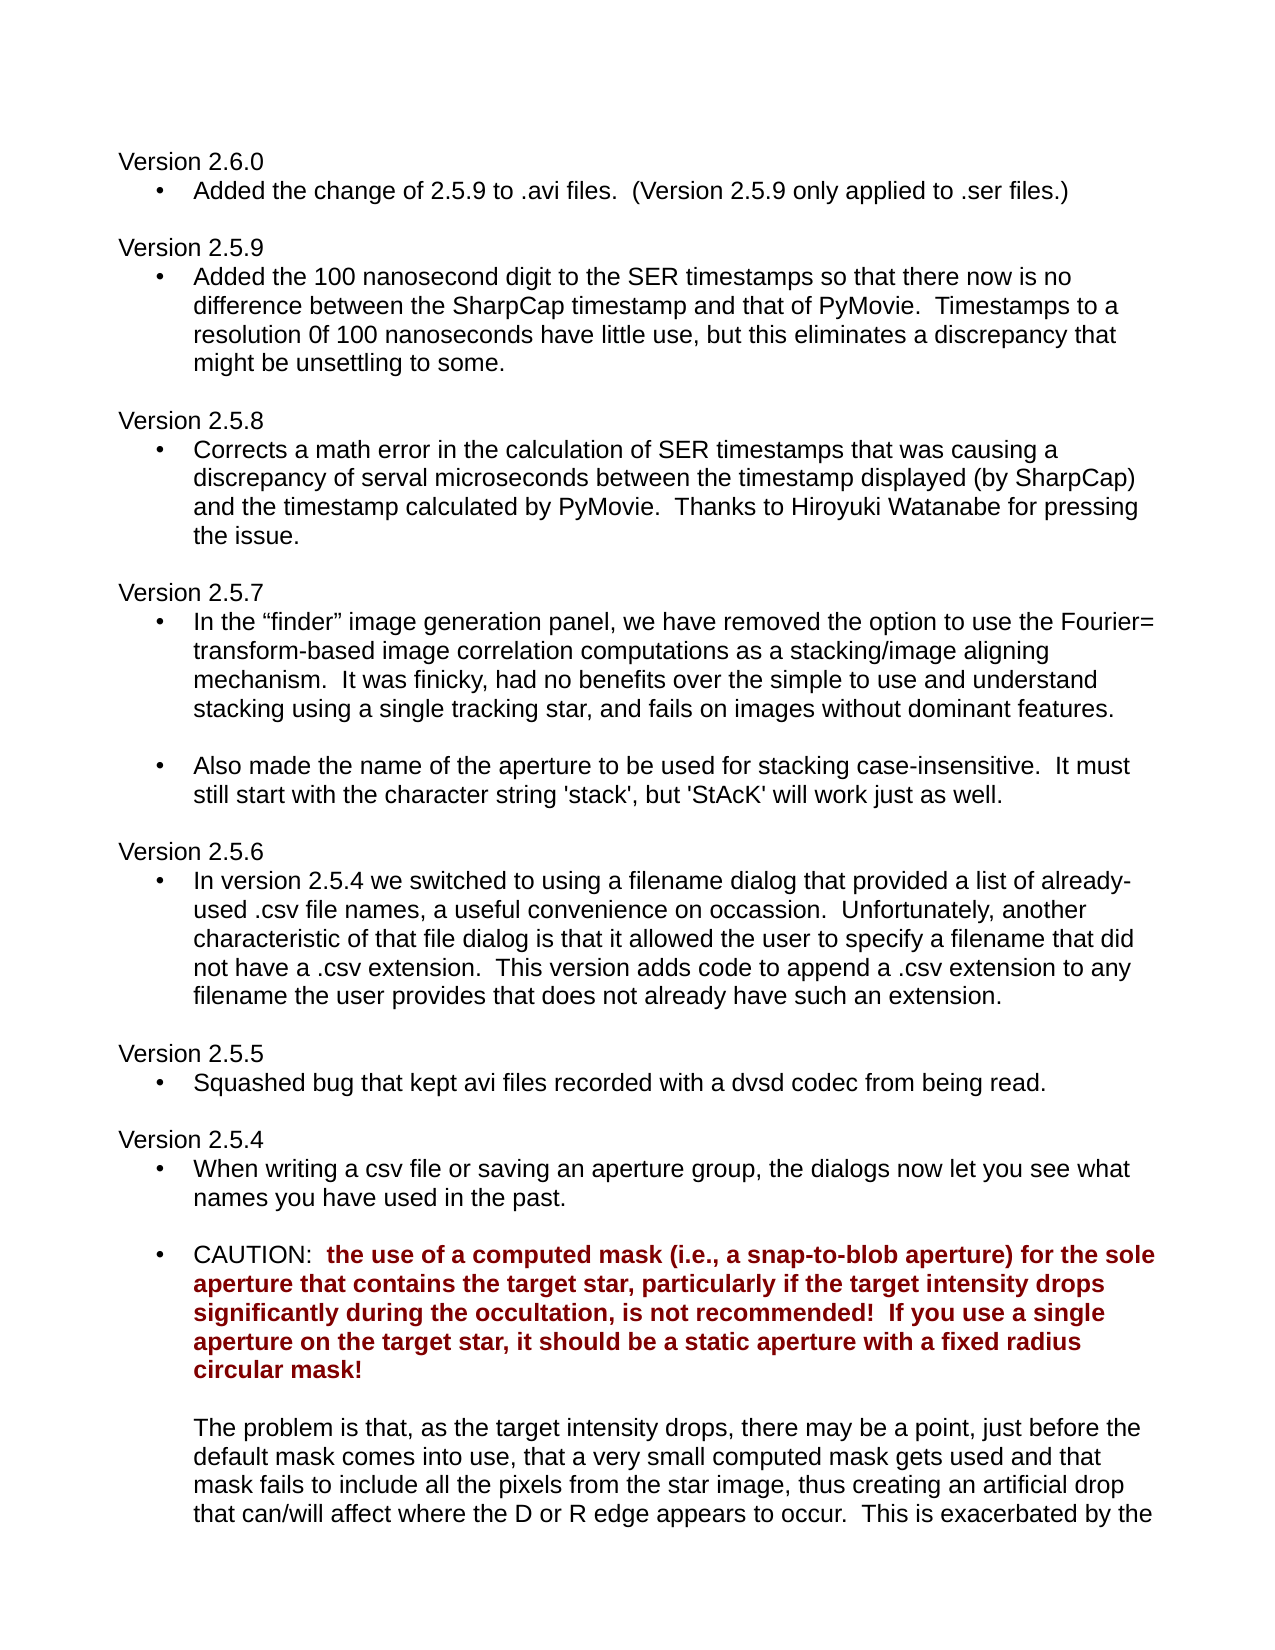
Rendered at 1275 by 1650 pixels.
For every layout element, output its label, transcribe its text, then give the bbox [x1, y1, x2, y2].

text Version 2.5.9 [118, 233, 1157, 262]
list Corrects a math error in the calculation of SER timestamps that was causing a discrepancy of serval microseconds between the timestamp displayed (by SharpCap) and the timestamp calculated by PyMovie. Thanks to Hiroyuki Watanabe for pressing the issue. [156, 434, 1157, 550]
text Version 2.6.0 [118, 147, 1157, 176]
text Version 2.5.6 [118, 837, 1157, 866]
text Version 2.5.4 [118, 1125, 1157, 1154]
list CAUTION: the use of a computed mask (i.e., a snap-to-blob aperture) for the sole aperture that contains the target star, particularly if the target intensity drops significantly during the occultation, is not recommended! If you use a single aperture on the target star, it should be a static aperture with a fixed radius circular mask! The problem is that, as the target intensity drops, there may be a point, just before the default mask comes into use, that a very small computed mask gets used and that mask fails to include all the pixels from the star image, thus creating an artificial drop that can/will affect where the D or R edge appears to occur. This is exacerbated by the [156, 1240, 1157, 1528]
text Version 2.5.8 [118, 406, 1157, 434]
text Version 2.5.7 [118, 578, 1157, 607]
list When writing a csv file or saving an aperture group, the dialogs now let you see what names you have used in the past. [156, 1154, 1157, 1240]
list In the “finder” image generation panel, we have removed the option to use the Fourier= transform-based image correlation computations as a stacking/image aligning mechanism. It was finicky, had no benefits over the simple to use and understand stacking using a single tracking star, and fails on images without dominant features. [156, 607, 1157, 751]
text Version 2.5.5 [118, 1039, 1157, 1067]
list Squashed bug that kept avi files recorded with a dvsd codec from being read. [156, 1067, 1157, 1125]
list Added the 100 nanosecond digit to the SER timestamps so that there now is no difference between the SharpCap timestamp and that of PyMovie. Timestamps to a resolution 0f 100 nanoseconds have little use, but this eliminates a discrepancy that might be unsettling to some. [156, 262, 1157, 406]
list Added the change of 2.5.9 to .avi files. (Version 2.5.9 only applied to .ser files.) [156, 176, 1157, 233]
list [156, 118, 1157, 147]
list Also made the name of the aperture to be used for stacking case-insensitive. It must still start with the character string 'stack', but 'StAcK' will work just as well. [156, 751, 1157, 837]
list In version 2.5.4 we switched to using a filename dialog that provided a list of already-used .csv file names, a useful convenience on occassion. Unfortunately, another characteristic of that file dialog is that it allowed the user to specify a filename that did not have a .csv extension. This version adds code to append a .csv extension to any filename the user provides that does not already have such an extension. [156, 866, 1157, 1039]
